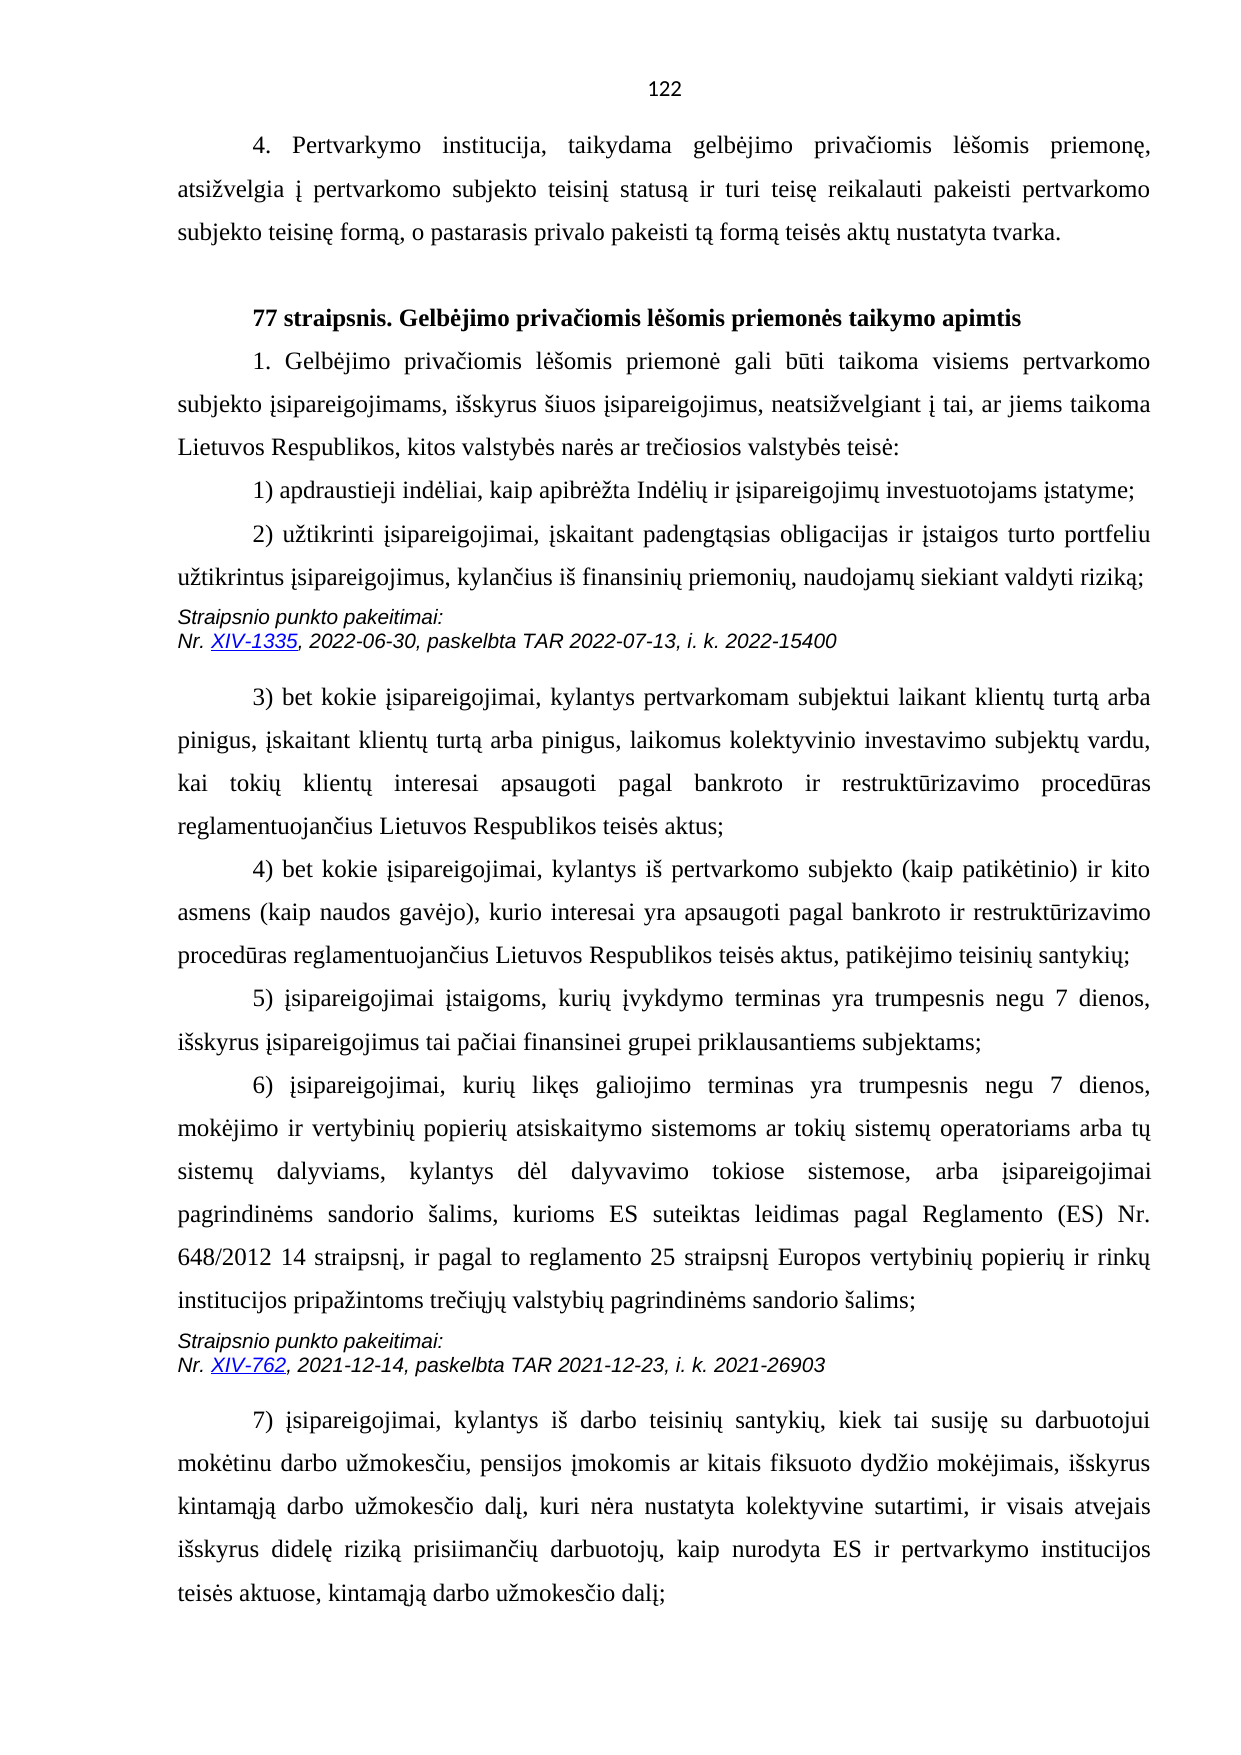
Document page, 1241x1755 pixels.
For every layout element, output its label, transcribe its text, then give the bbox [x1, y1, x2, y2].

text 1. Gelbėjimo privačiomis lėšomis priemonė gali būti taikoma visiems pertvarkomo subjekto įsipareigojimams, išskyrus šiuos įsipareigojimus, neatsižvelgiant į tai, ar jiems taikoma Lietuvos Respublikos, kitos valstybės narės ar trečiosios valstybės teisė: [177, 346, 1152, 461]
text 6) įsipareigojimai, kurių likęs galiojimo terminas yra trumpesnis negu 7 dienos, mokėjimo ir vertybinių popierių atsiskaitymo sistemoms ar tokių sistemų operatoriams arba tų sistemų dalyviams, kylantys dėl dalyvavimo tokiose sistemose, arba įsipareigojimai pagrindinėms sandorio šalims, kurioms ES suteiktas leidimas pagal Reglamento (ES) Nr. 648/2012 14 straipsnį, ir pagal to reglamento 25 straipsnį Europos vertybinių popierių ir rinkų institucijos pripažintoms trečiųjų valstybių pagrindinėms sandorio šalims; [177, 1070, 1152, 1314]
text Straipsnio punkto pakeitimai: [177, 1328, 1152, 1352]
text Straipsnio punkto pakeitimai: [177, 605, 1152, 629]
text Nr. XIV-1335, 2022-06-30, paskelbta TAR 2022-07-13, i. k. 2022-15400 [177, 629, 1152, 653]
text 4) bet kokie įsipareigojimai, kylantys iš pertvarkomo subjekto (kaip patikėtinio) ir kito asmens (kaip naudos gavėjo), kurio interesai yra apsaugoti pagal bankroto ir restruktūrizavimo procedūras reglamentuojančius Lietuvos Respublikos teisės aktus, patikėjimo teisinių santykių; [177, 854, 1152, 969]
text 77 straipsnis. Gelbėjimo privačiomis lėšomis priemonės taikymo apimtis [177, 303, 1152, 332]
text 1) apdraustieji indėliai, kaip apibrėžta Indėlių ir įsipareigojimų investuotojams įstatyme; [177, 476, 1152, 504]
text 7) įsipareigojimai, kylantys iš darbo teisinių santykių, kiek tai susiję su darbuotojui mokėtinu darbo užmokesčiu, pensijos įmokomis ar kitais fiksuoto dydžio mokėjimais, išskyrus kintamąją darbo užmokesčio dalį, kuri nėra nustatyta kolektyvine sutartimi, ir visais atvejais išskyrus didelę riziką prisiimančių darbuotojų, kaip nurodyta ES ir pertvarkymo institucijos teisės aktuose, kintamąją darbo užmokesčio dalį; [177, 1405, 1152, 1606]
text 5) įsipareigojimai įstaigoms, kurių įvykdymo terminas yra trumpesnis negu 7 dienos, išskyrus įsipareigojimus tai pačiai finansinei grupei priklausantiems subjektams; [177, 983, 1152, 1055]
text 4. Pertvarkymo institucija, taikydama gelbėjimo privačiomis lėšomis priemonę, atsižvelgia į pertvarkomo subjekto teisinį statusą ir turi teisę reikalauti pakeisti pertvarkomo subjekto teisinę formą, o pastarasis privalo pakeisti tą formą teisės aktų nustatyta tvarka. [177, 131, 1152, 246]
text 3) bet kokie įsipareigojimai, kylantys pertvarkomam subjektui laikant klientų turtą arba pinigus, įskaitant klientų turtą arba pinigus, laikomus kolektyvinio investavimo subjektų vardu, kai tokių klientų interesai apsaugoti pagal bankroto ir restruktūrizavimo procedūras reglamentuojančius Lietuvos Respublikos teisės aktus; [177, 682, 1152, 840]
text 2) užtikrinti įsipareigojimai, įskaitant padengtąsias obligacijas ir įstaigos turto portfeliu užtikrintus įsipareigojimus, kylančius iš finansinių priemonių, naudojamų siekiant valdyti riziką; [177, 519, 1152, 591]
text Nr. XIV-762, 2021-12-14, paskelbta TAR 2021-12-23, i. k. 2021-26903 [177, 1352, 1152, 1376]
